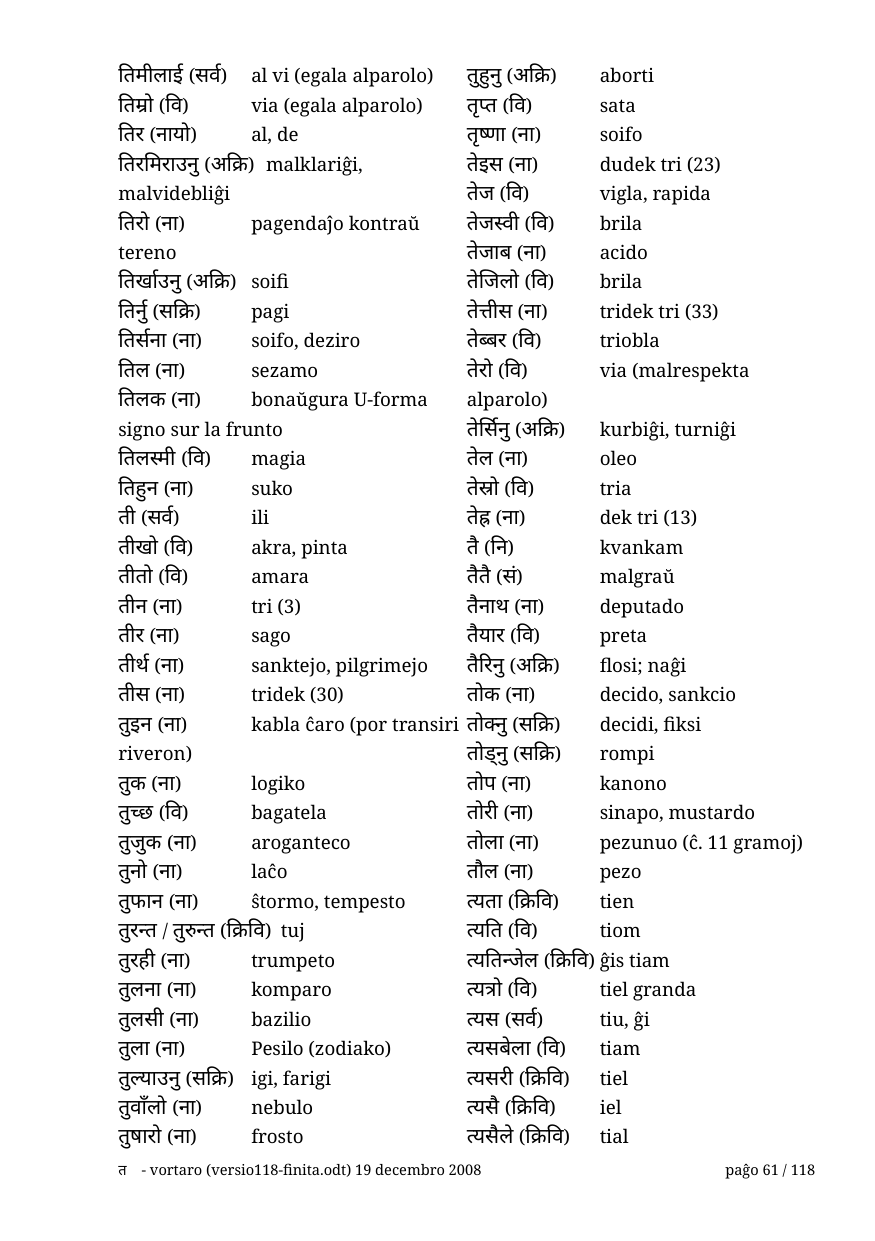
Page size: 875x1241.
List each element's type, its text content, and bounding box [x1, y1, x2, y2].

text तिमीलाई (सर्व) al vi (egala alparolo) [118, 59, 467, 88]
text तोड्नु (सक्रि) rompi [467, 737, 815, 767]
text तेत्तीस (ना) tridek tri (33) [467, 295, 815, 324]
text तुक (ना) logiko [118, 767, 467, 796]
text तेजस्वी (वि) brila [467, 206, 815, 236]
text तेस्रो (वि) tria [467, 472, 815, 501]
text तोक्नु (सक्रि) decidi, fiksi [467, 708, 815, 737]
text तोप (ना) kanono [467, 767, 815, 796]
text तीर (ना) sago [118, 619, 467, 649]
text त्यसैले (क्रिवि) tial [467, 1120, 815, 1150]
text तेल (ना) oleo [467, 442, 815, 472]
text तुच्छ (वि) bagatela [118, 796, 467, 826]
text तौल (ना) pezo [467, 855, 815, 884]
text त्यतिन्जेल (क्रिवि) ĝis tiam [467, 943, 815, 973]
text त्यता (क्रिवि) tien [467, 884, 815, 914]
text तुइन (ना) kabla ĉaro (por transiri riveron) [118, 708, 467, 767]
text तुला (ना) Pesilo (zodiako) [118, 1032, 467, 1061]
text त्यसरी (क्रिवि) tiel [467, 1061, 815, 1091]
text तैयार (वि) preta [467, 619, 815, 649]
text तेरो (वि) via (malrespekta alparolo) [467, 354, 815, 413]
text तिर (नायो) al, de [118, 118, 467, 147]
text ती (सर्व) ili [118, 501, 467, 531]
text तेर्सिनु (अक्रि) kurbiĝi, turniĝi [467, 413, 815, 442]
text तैतै (सं) malgraŭ [467, 560, 815, 590]
text त्यसबेला (वि) tiam [467, 1032, 815, 1061]
text त्यत्रो (वि) tiel granda [467, 973, 815, 1002]
text तुल्याउनु (सक्रि) igi, farigi [118, 1061, 467, 1091]
text तै (नि) kvankam [467, 531, 815, 560]
text तैनाथ (ना) deputado [467, 590, 815, 619]
text तुवाँलो (ना) nebulo [118, 1091, 467, 1120]
text तिर्खाउनु (अक्रि) soifi [118, 265, 467, 295]
text तोरी (ना) sinapo, mustardo [467, 796, 815, 826]
text तीर्थ (ना) sanktejo, pilgrimejo [118, 649, 467, 678]
text तुहुनु (अक्रि) aborti [467, 59, 815, 88]
text तेजिलो (वि) brila [467, 265, 815, 295]
text तिलस्मी (वि) magia [118, 442, 467, 472]
text तीस (ना) tridek (30) [118, 678, 467, 708]
text तुजुक (ना) aroganteco [118, 826, 467, 855]
text तेजाब (ना) acido [467, 236, 815, 265]
text तीतो (वि) amara [118, 560, 467, 590]
text त्यति (वि) tiom [467, 914, 815, 943]
text तैरिनु (अक्रि) flosi; naĝi [467, 649, 815, 678]
text तोक (ना) decido, sankcio [467, 678, 815, 708]
text तिरो (ना) pagendaĵo kontraŭ tereno [118, 206, 467, 265]
text तुनो (ना) laĉo [118, 855, 467, 884]
text तेह्र (ना) dek tri (13) [467, 501, 815, 531]
text तुरन्त / तुरुन्त (क्रिवि) tuj [118, 914, 467, 943]
text तिर्नु (सक्रि) pagi [118, 295, 467, 324]
text तेज (वि) vigla, rapida [467, 177, 815, 206]
text तुरही (ना) trumpeto [118, 943, 467, 973]
text तिरमिराउनु (अक्रि) malklariĝi, malvidebliĝi [118, 147, 467, 206]
text तृप्त (वि) sata [467, 88, 815, 118]
text तीन (ना) tri (3) [118, 590, 467, 619]
text तुषारो (ना) frosto [118, 1120, 467, 1150]
text तोला (ना) pezunuo (ĉ. 11 gramoj) [467, 826, 815, 855]
text तुलना (ना) komparo [118, 973, 467, 1002]
text तेब्बर (वि) triobla [467, 324, 815, 354]
text त्यसै (क्रिवि) iel [467, 1091, 815, 1120]
text तुफान (ना) ŝtormo, tempesto [118, 884, 467, 914]
text तिम्रो (वि) via (egala alparolo) [118, 88, 467, 118]
text तिल (ना) sezamo [118, 354, 467, 383]
text तीखो (वि) akra, pinta [118, 531, 467, 560]
text तुलसी (ना) bazilio [118, 1002, 467, 1032]
text तिहुन (ना) suko [118, 472, 467, 501]
text तिर्सना (ना) soifo, deziro [118, 324, 467, 354]
text त्यस (सर्व) tiu, ĝi [467, 1002, 815, 1032]
text तृष्णा (ना) soifo [467, 118, 815, 147]
text तेइस (ना) dudek tri (23) [467, 147, 815, 177]
text तिलक (ना) bonaŭgura U-forma signo sur la frunto [118, 383, 467, 442]
